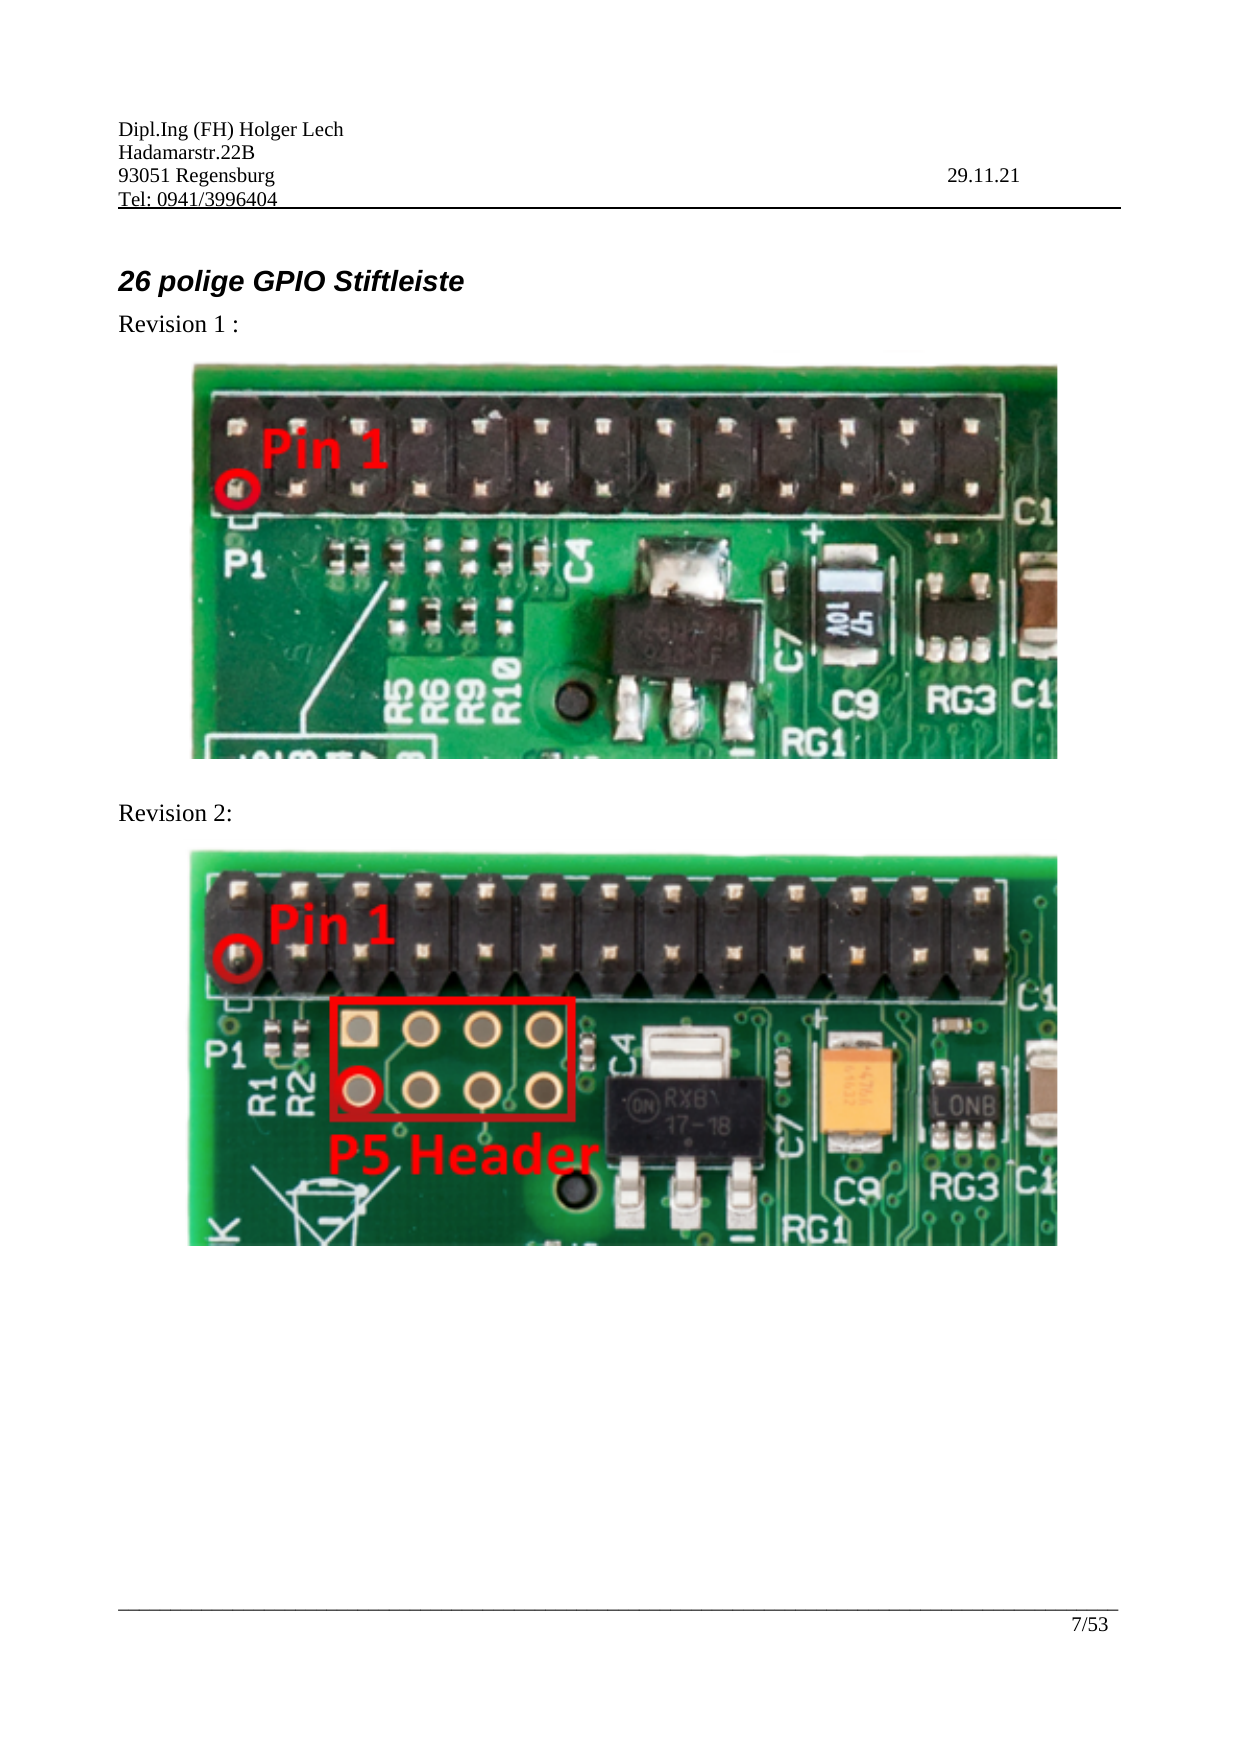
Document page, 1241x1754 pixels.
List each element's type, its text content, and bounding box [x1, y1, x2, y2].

subtitle 26 polige GPIO Stiftleiste [118, 265, 1122, 298]
picture [182, 839, 1058, 1246]
picture [182, 350, 1058, 759]
text Revision 2: [118, 799, 1122, 827]
text Revision 1 : [118, 310, 1122, 338]
